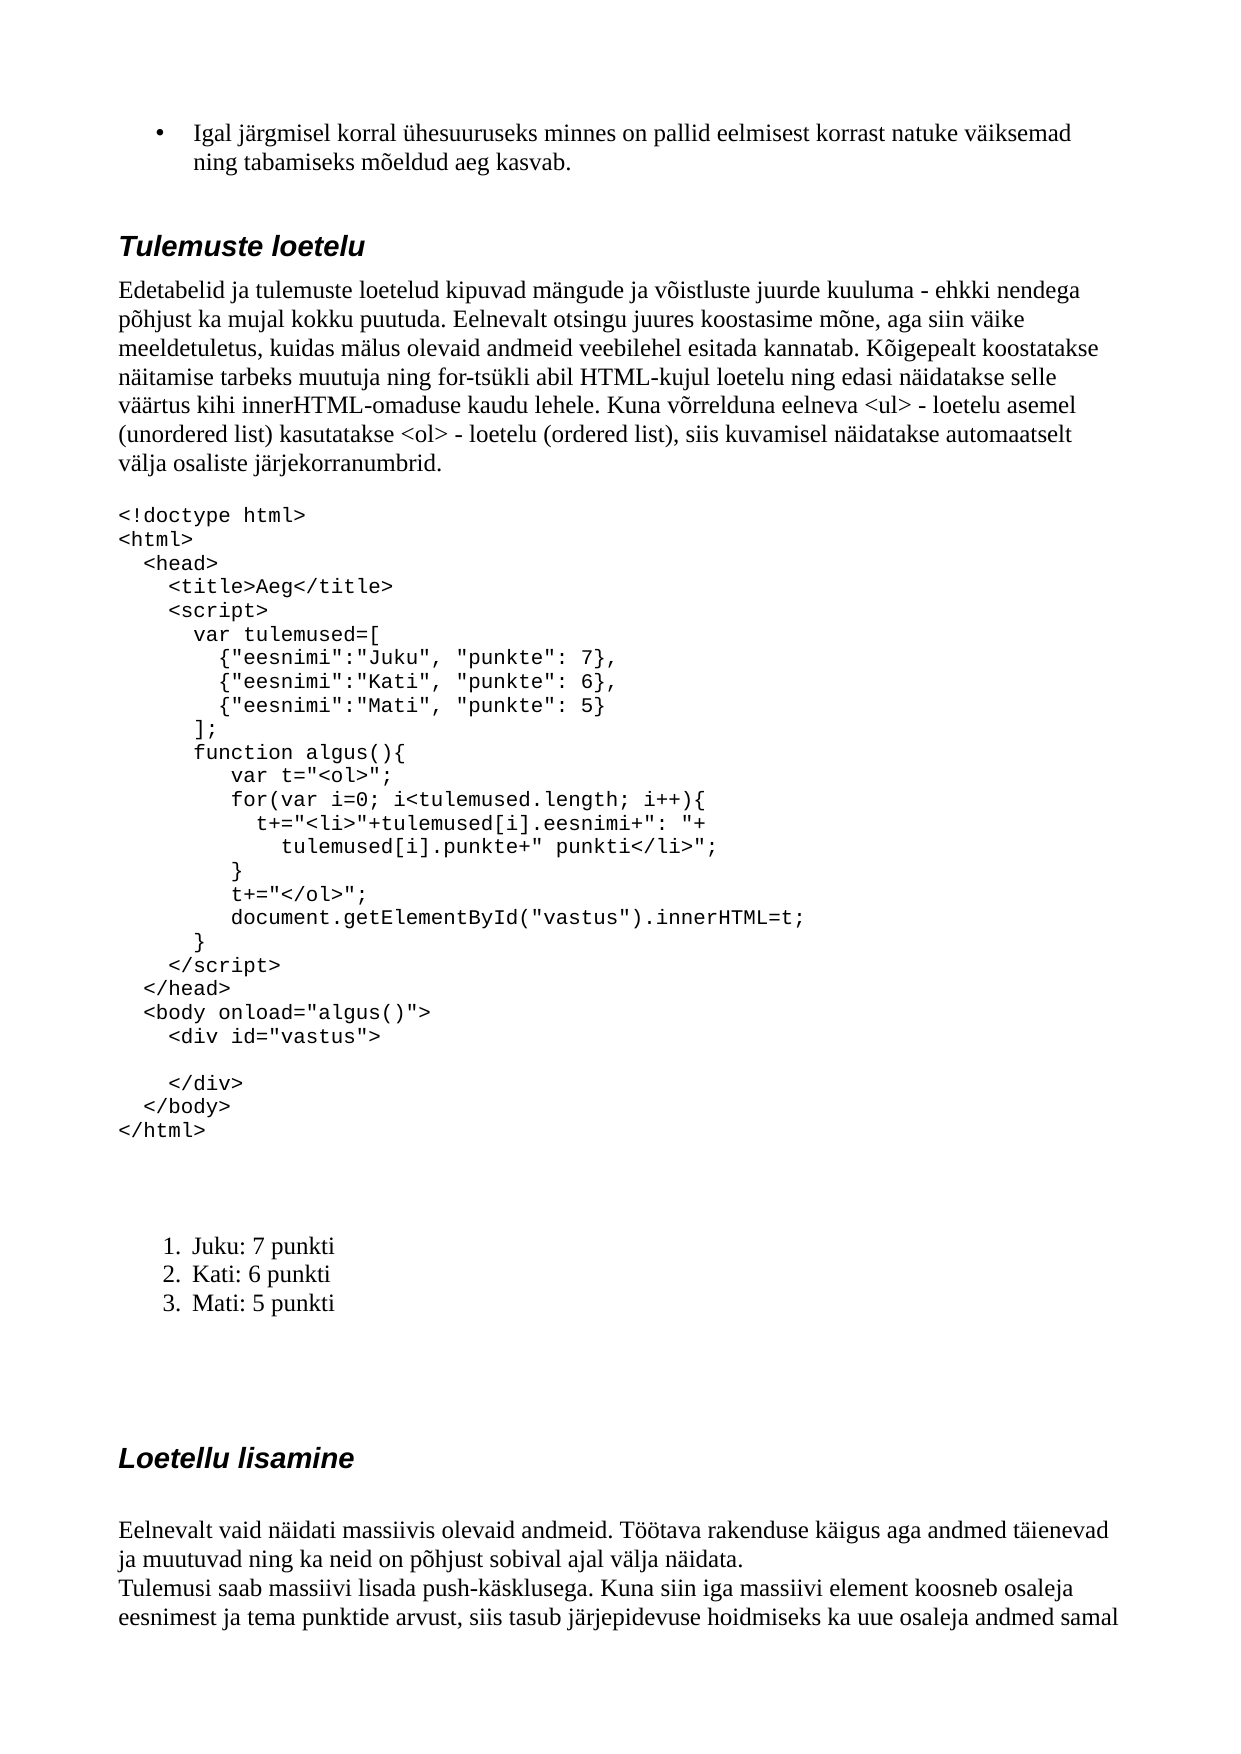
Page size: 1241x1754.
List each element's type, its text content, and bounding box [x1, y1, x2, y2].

text <script> [118, 600, 1122, 624]
text </body> [118, 1097, 1122, 1120]
text var t="<ol>"; [118, 766, 1122, 789]
text </script> [118, 955, 1122, 978]
list Juku: 7 punkti [162, 1231, 1122, 1259]
text function algus(){ [118, 742, 1122, 766]
text <html> [118, 529, 1122, 553]
text </div> [118, 1073, 1122, 1097]
list Igal järgmisel korral ühesuuruseks minnes on pallid eelmisest korrast natuke väiksemad ning tabamiseks mõeldud aeg kasvab. [156, 118, 1122, 176]
text <div id="vastus"> [118, 1026, 1122, 1049]
text <!doctype html> [118, 505, 1122, 529]
text </html> [118, 1120, 1122, 1144]
text {"eesnimi":"Mati", "punkte": 5} [118, 694, 1122, 718]
subtitle Loetellu lisamine [118, 1441, 1122, 1474]
text {"eesnimi":"Juku", "punkte": 7}, [118, 647, 1122, 671]
text tulemused[i].punkte+" punkti</li>"; [118, 836, 1122, 860]
text <head> [118, 553, 1122, 576]
subtitle Tulemuste loetelu [118, 229, 1122, 263]
text Tulemusi saab massiivi lisada push-käsklusega. Kuna siin iga massiivi element koosneb osaleja eesnimest ja tema punktide arvust, siis tasub järjepidevuse hoidmiseks ka uue osaleja andmed samal [118, 1573, 1122, 1631]
list Kati: 6 punkti [162, 1259, 1122, 1288]
text document.getElementById("vastus").innerHTML=t; [118, 907, 1122, 931]
text <body onload="algus()"> [118, 1002, 1122, 1026]
text ]; [118, 718, 1122, 742]
list Mati: 5 punkti [162, 1288, 1122, 1317]
text } [118, 860, 1122, 884]
text } [118, 931, 1122, 955]
text for(var i=0; i<tulemused.length; i++){ [118, 789, 1122, 813]
text var tulemused=[ [118, 624, 1122, 647]
text t+="<li>"+tulemused[i].eesnimi+": "+ [118, 813, 1122, 836]
text Eelnevalt vaid näidati massiivis olevaid andmeid. Töötava rakenduse käigus aga andmed täienevad ja muutuvad ning ka neid on põhjust sobival ajal välja näidata. [118, 1516, 1122, 1573]
text </head> [118, 978, 1122, 1002]
text {"eesnimi":"Kati", "punkte": 6}, [118, 671, 1122, 694]
text <title>Aeg</title> [118, 576, 1122, 600]
text Edetabelid ja tulemuste loetelud kipuvad mängude ja võistluste juurde kuuluma - ehkki nendega põhjust ka mujal kokku puutuda. Eelnevalt otsingu juures koostasime mõne, aga siin väike meeldetuletus, kuidas mälus olevaid andmeid veebilehel esitada kannatab. Kõigepealt koostatakse näitamise tarbeks muutuja ning for-tsükli abil HTML-kujul loetelu ning edasi näidatakse selle väärtus kihi innerHTML-omaduse kaudu lehele. Kuna võrrelduna eelneva <ul> - loetelu asemel (unordered list) kasutatakse <ol> - loetelu (ordered list), siis kuvamisel näidatakse automaatselt välja osaliste järjekorranumbrid. [118, 275, 1122, 477]
text t+="</ol>"; [118, 884, 1122, 907]
